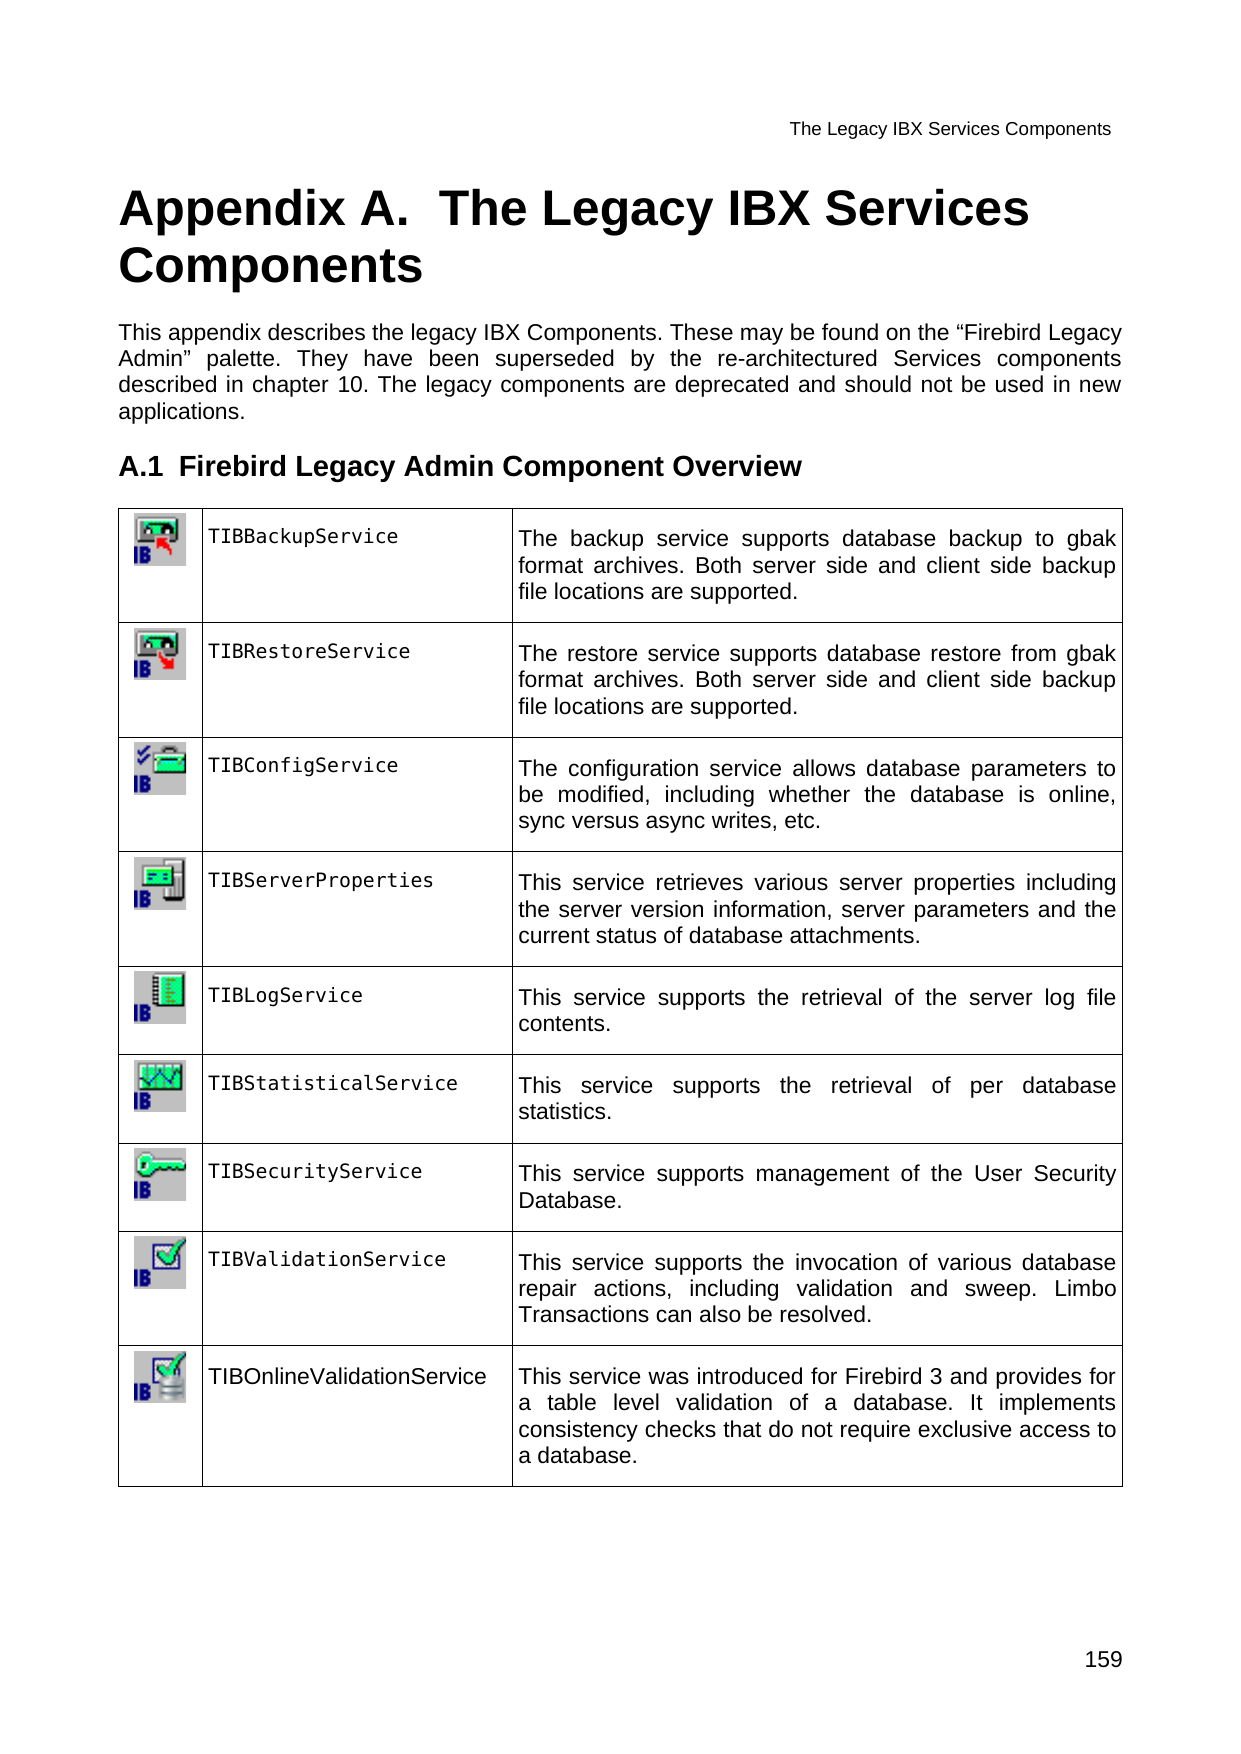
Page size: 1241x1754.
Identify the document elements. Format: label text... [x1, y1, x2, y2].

table_cell [119, 1232, 202, 1288]
table_cell TIBSecurityService [203, 1144, 512, 1231]
table_cell This service was introduced for Firebird 3 and provides for a table level validation of a database. It implements consistency checks that do not require exclusive access to a database. [513, 1346, 1122, 1486]
table_cell TIBLogService [203, 967, 512, 1054]
table_cell TIBOnlineValidationService [203, 1346, 512, 1486]
picture [134, 742, 187, 795]
table_cell [119, 1289, 202, 1345]
picture [134, 1351, 187, 1403]
text This appendix describes the legacy IBX Components. These may be found on the “Firebird Legacy Admin” palette. They have been superseded by the re-architectured Services components described in chapter 10. The legacy components are deprecated and should not be used in new applications. [118, 319, 1122, 424]
table_header [119, 514, 202, 622]
table_cell This service supports the retrieval of per database statistics. [513, 1055, 1122, 1142]
table_cell This service supports management of the User Security Database. [513, 1144, 1122, 1231]
table_cell This service supports the retrieval of the server log file contents. [513, 967, 1122, 1054]
table_cell [119, 1144, 202, 1231]
table_cell TIBRestoreService [203, 623, 512, 737]
table_cell [119, 967, 202, 1054]
table_cell TIBConfigService [203, 738, 512, 851]
table_cell [119, 738, 202, 794]
picture [134, 1060, 187, 1112]
subtitle The Legacy IBX Services Components [118, 178, 1122, 293]
picture [134, 971, 187, 1024]
picture [134, 513, 187, 566]
table_cell The restore service supports database restore from gbak format archives. Both server side and client side backup file locations are supported. [513, 623, 1122, 737]
picture [134, 628, 187, 680]
table_cell [119, 623, 202, 737]
picture [134, 857, 187, 910]
table_header [119, 509, 202, 513]
table_header The backup service supports database backup to gbak format archives. Both server side and client side backup file locations are supported. [513, 509, 1122, 622]
table_cell [119, 1346, 202, 1486]
table_header TIBBackupService [203, 509, 512, 622]
subtitle Firebird Legacy Admin Component Overview [118, 449, 1122, 483]
table_cell TIBServerProperties [203, 852, 512, 966]
table_cell This service supports the invocation of various database repair actions, including validation and sweep. Limbo Transactions can also be resolved. [513, 1232, 1122, 1345]
picture [134, 1236, 187, 1289]
table_cell [119, 852, 202, 966]
table_cell The configuration service allows database parameters to be modified, including whether the database is online, sync versus async writes, etc. [513, 738, 1122, 851]
table_cell TIBValidationService [203, 1232, 512, 1345]
table_cell TIBStatisticalService [203, 1055, 512, 1142]
table_cell This service retrieves various server properties including the server version information, server parameters and the current status of database attachments. [513, 852, 1122, 966]
table_cell [119, 1055, 202, 1142]
picture [134, 1148, 187, 1201]
table_cell [119, 795, 202, 851]
